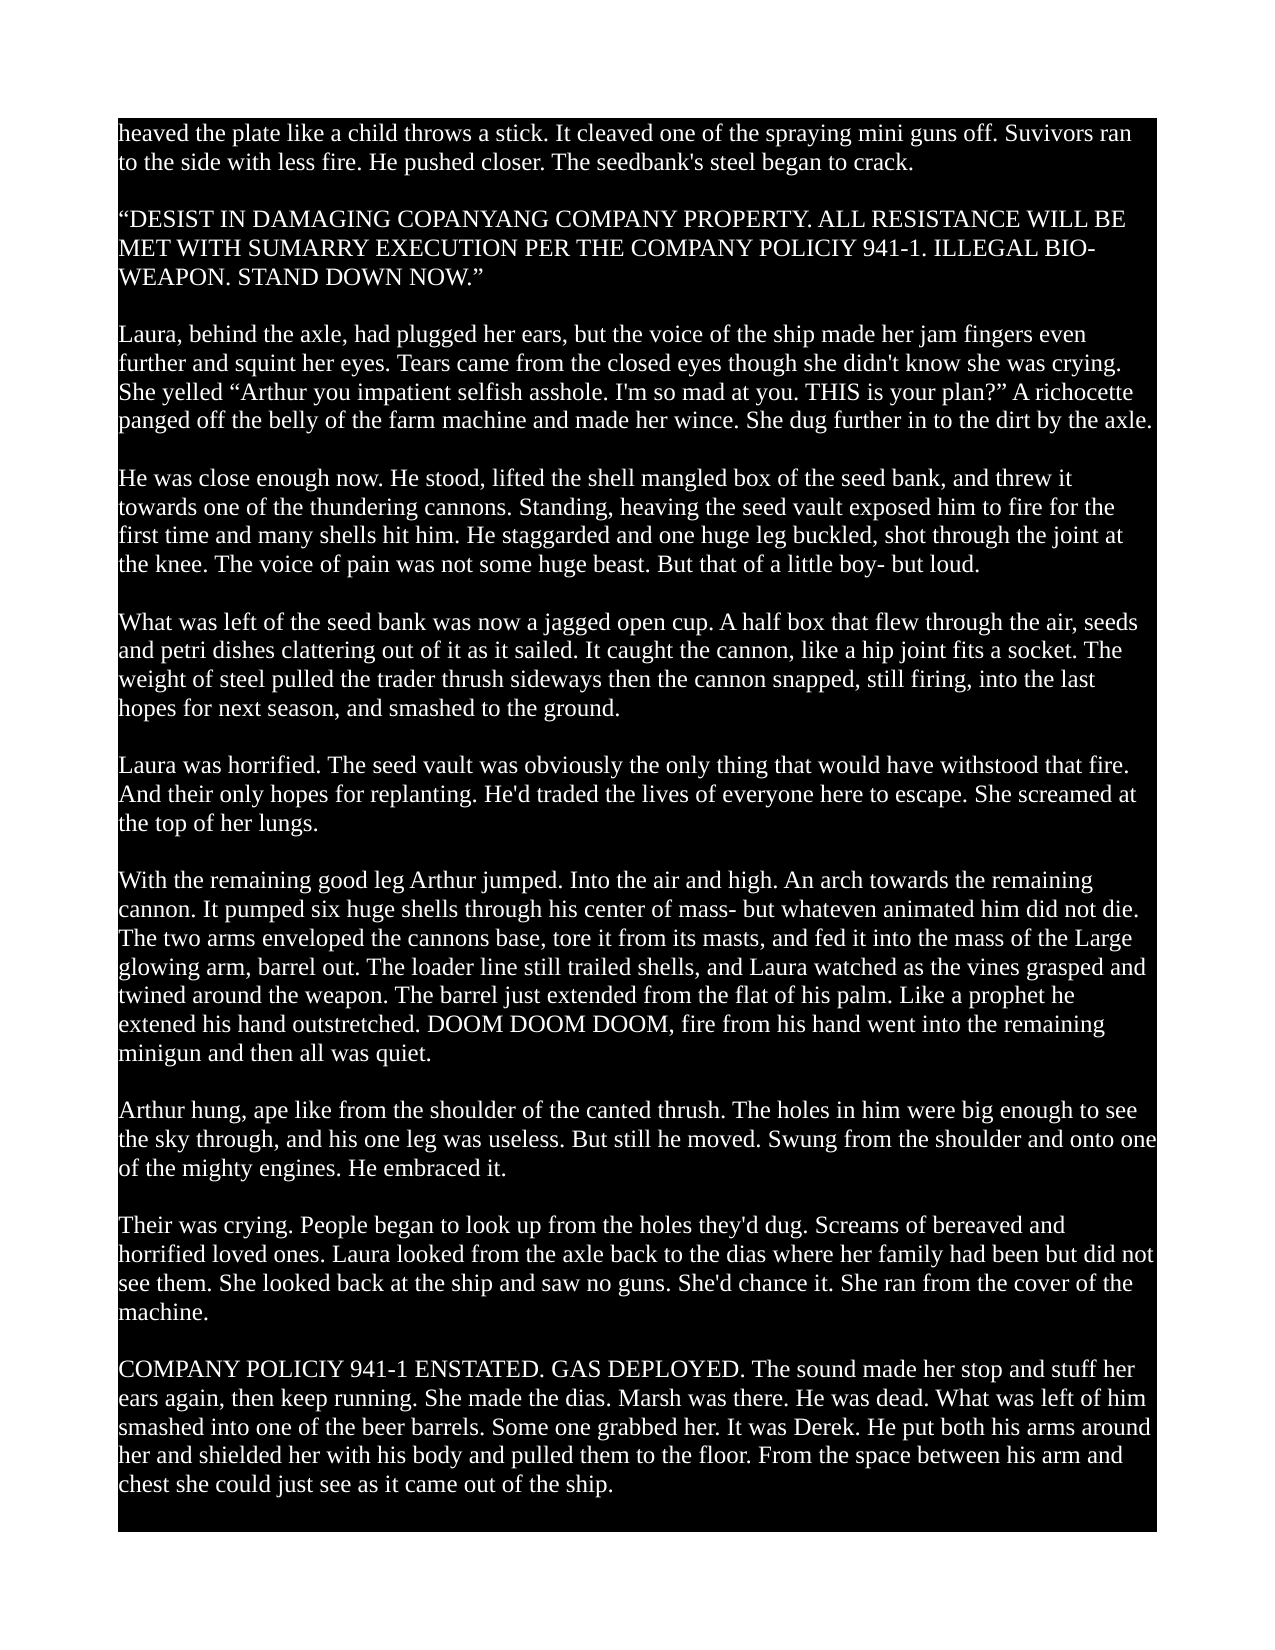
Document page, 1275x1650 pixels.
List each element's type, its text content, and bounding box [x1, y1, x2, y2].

text What was left of the seed bank was now a jagged open cup. A half box that flew through the air, seeds and petri dishes clattering out of it as it sailed. It caught the cannon, like a hip joint fits a socket. The weight of steel pulled the trader thrush sideways then the cannon snapped, still firing, into the last hopes for next season, and smashed to the ground. Laura was horrified. The seed vault was obviously the only thing that would have withstood that fire. And their only hopes for replanting. He'd traded the lives of everyone here to escape. She screamed at the top of her lungs. [118, 607, 1157, 837]
text Their was crying. People began to look up from the holes they'd dug. Screams of bereaved and horrified loved ones. Laura looked from the axle back to the dias where her family had been but did not see them. She looked back at the ship and saw no guns. She'd chance it. She ran from the cover of the machine. [118, 1211, 1157, 1326]
text “DESIST IN DAMAGING COPANYANG COMPANY PROPERTY. ALL RESISTANCE WILL BE MET WITH SUMARRY EXECUTION PER THE COMPANY POLICIY 941-1. ILLEGAL BIO-WEAPON. STAND DOWN NOW.” Laura, behind the axle, had plugged her ears, but the voice of the ship made her jam fingers even further and squint her eyes. Tears came from the closed eyes though she didn't know she was crying. She yelled “Arthur you impatient selfish asshole. I'm so mad at you. THIS is your plan?” A richocette panged off the belly of the farm machine and made her wince. She dug further in to the dirt by the axle. [118, 204, 1157, 434]
text COMPANY POLICIY 941-1 ENSTATED. GAS DEPLOYED. The sound made her stop and stuff her ears again, then keep running. She made the dias. Marsh was there. He was dead. What was left of him smashed into one of the beer barrels. Some one grabbed her. It was Derek. He put both his arms around her and shielded her with his body and pulled them to the floor. From the space between his arm and chest she could just see as it came out of the ship. [118, 1354, 1157, 1498]
text With the remaining good leg Arthur jumped. Into the air and high. An arch towards the remaining cannon. It pumped six huge shells through his center of mass- but whateven animated him did not die. The two arms enveloped the cannons base, tore it from its masts, and fed it into the mass of the Large glowing arm, barrel out. The loader line still trailed shells, and Laura watched as the vines grasped and twined around the weapon. The barrel just extended from the flat of his palm. Like a prophet he extened his hand outstretched. DOOM DOOM DOOM, fire from his hand went into the remaining minigun and then all was quiet. Arthur hung, ape like from the shoulder of the canted thrush. The holes in him were big enough to see the sky through, and his one leg was useless. But still he moved. Swung from the shoulder and onto one of the mighty engines. He embraced it. [118, 866, 1157, 1182]
text He was close enough now. He stood, lifted the shell mangled box of the seed bank, and threw it towards one of the thundering cannons. Standing, heaving the seed vault exposed him to fire for the first time and many shells hit him. He staggarded and one huge leg buckled, shot through the joint at the knee. The voice of pain was not some huge beast. But that of a little boy- but loud. [118, 463, 1157, 578]
text heaved the plate like a child throws a stick. It cleaved one of the spraying mini guns off. Suvivors ran to the side with less fire. He pushed closer. The seedbank's steel began to crack. [118, 118, 1157, 176]
